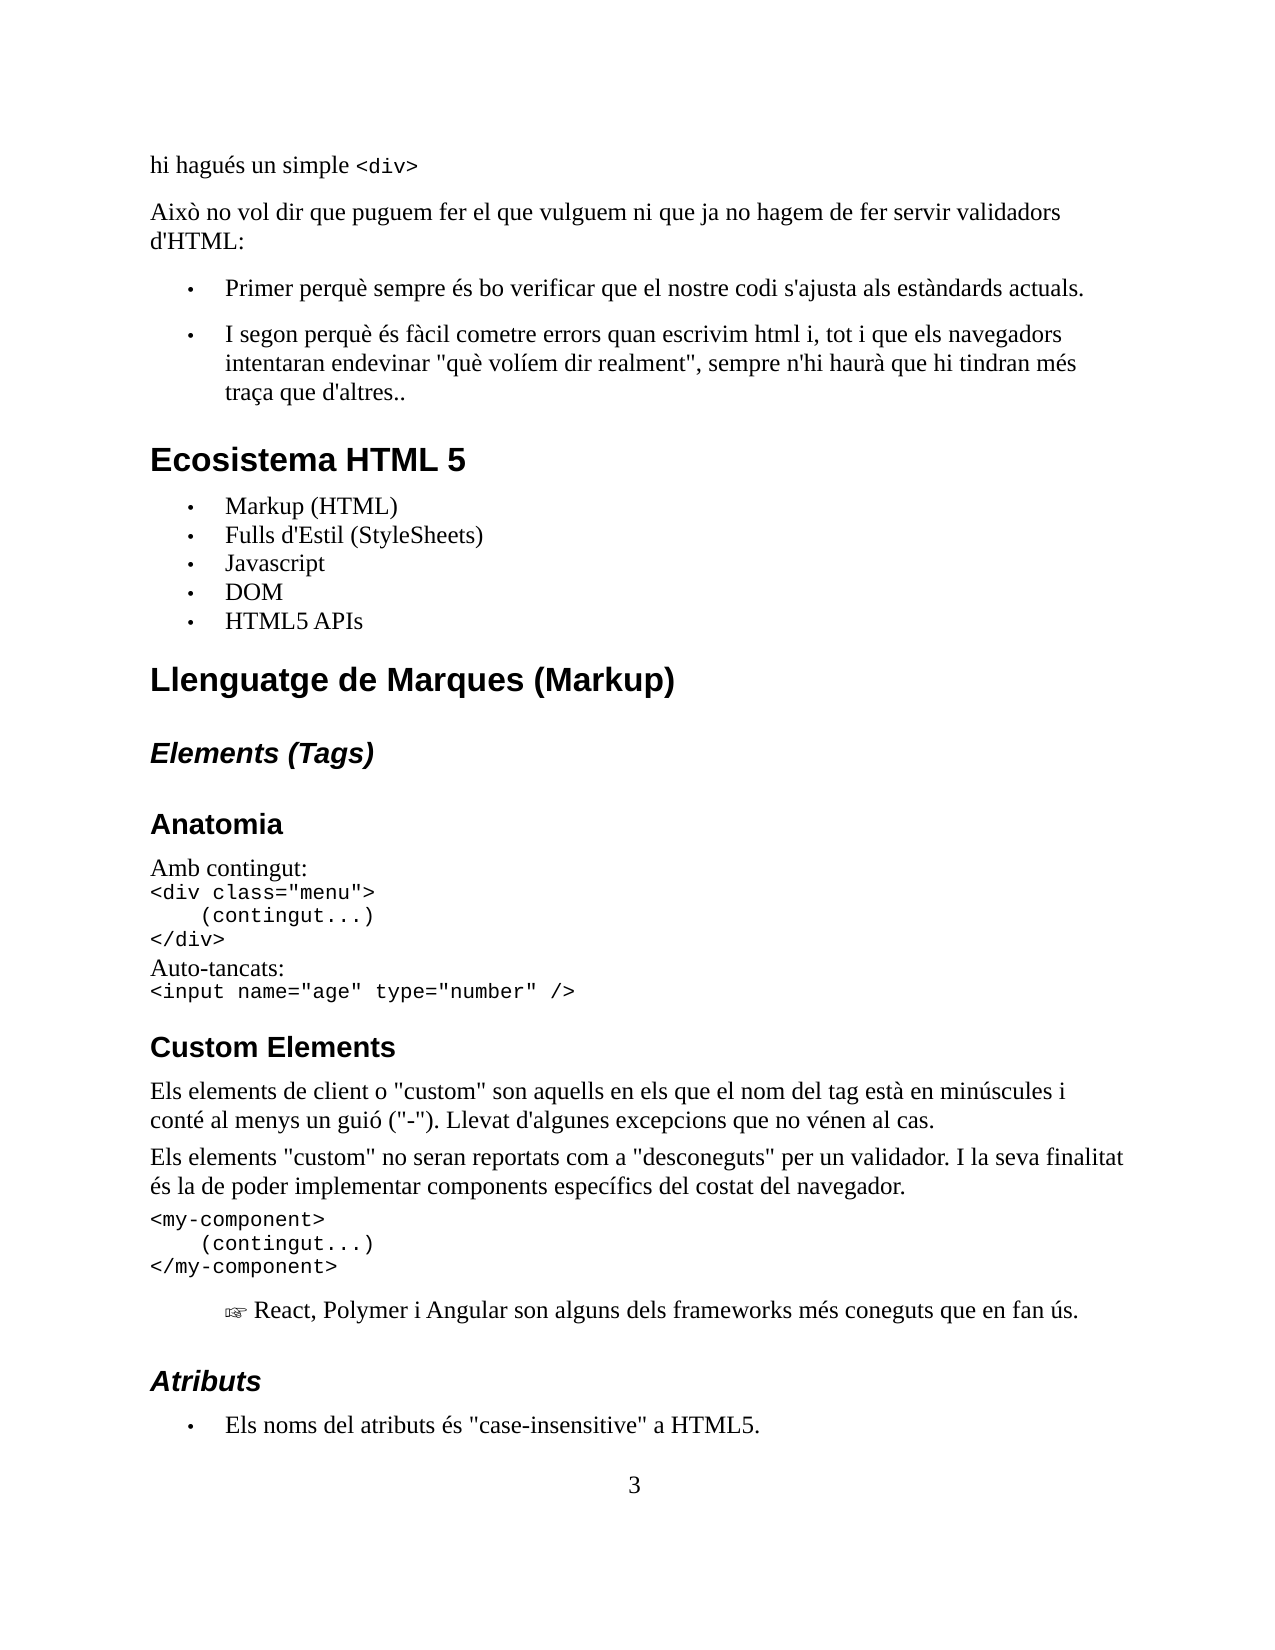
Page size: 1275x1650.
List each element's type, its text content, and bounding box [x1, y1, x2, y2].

text hi hagués un simple <div> [150, 150, 1125, 179]
text Auto-tancats: [150, 953, 1125, 981]
text </div> [150, 929, 1125, 953]
list Markup (HTML) [187, 491, 1125, 520]
text (contingut...) [150, 1233, 1125, 1256]
text <input name="age" type="number" /> [150, 981, 1125, 1005]
text </my-component> [150, 1256, 1125, 1280]
subtitle Anatomia [150, 807, 1125, 840]
subtitle Elements (Tags) [150, 736, 1125, 769]
text (contingut...) [150, 905, 1125, 929]
list HTML5 APIs [187, 606, 1125, 635]
list I segon perquè és fàcil cometre errors quan escrivim html i, tot i que els navegadors intentaran endevinar "què volíem dir realment", sempre n'hi haurà que hi tindran més traça que d'altres.. [187, 319, 1125, 406]
list Primer perquè sempre és bo verificar que el nostre codi s'ajusta als estàndards actuals. [187, 273, 1125, 302]
list Fulls d'Estil (StyleSheets) [187, 520, 1125, 548]
list Els noms del atributs és "case-insensitive" a HTML5. [187, 1410, 1125, 1438]
text Amb contingut: [150, 853, 1125, 882]
subtitle Ecosistema HTML 5 [150, 440, 1125, 478]
text <div class="menu"> [150, 882, 1125, 905]
list Javascript [187, 548, 1125, 577]
subtitle Custom Elements [150, 1030, 1125, 1063]
subtitle Llenguatge de Marques (Markup) [150, 660, 1125, 698]
text Els elements de client o "custom" son aquells en els que el nom del tag està en minúscules i conté al menys un guió ("-"). Llevat d'algunes excepcions que no vénen al cas. [150, 1076, 1125, 1133]
list DOM [187, 577, 1125, 606]
subtitle Atributs [150, 1364, 1125, 1397]
text <my-component> [150, 1209, 1125, 1233]
text Els elements "custom" no seran reportats com a "desconeguts" per un validador. I la seva finalitat és la de poder implementar components específics del costat del navegador. [150, 1142, 1125, 1200]
text ☞ React, Polymer i Angular son alguns dels frameworks més coneguts que en fan ús. [225, 1295, 1125, 1324]
text Això no vol dir que puguem fer el que vulguem ni que ja no hagem de fer servir validadors d'HTML: [150, 197, 1125, 255]
